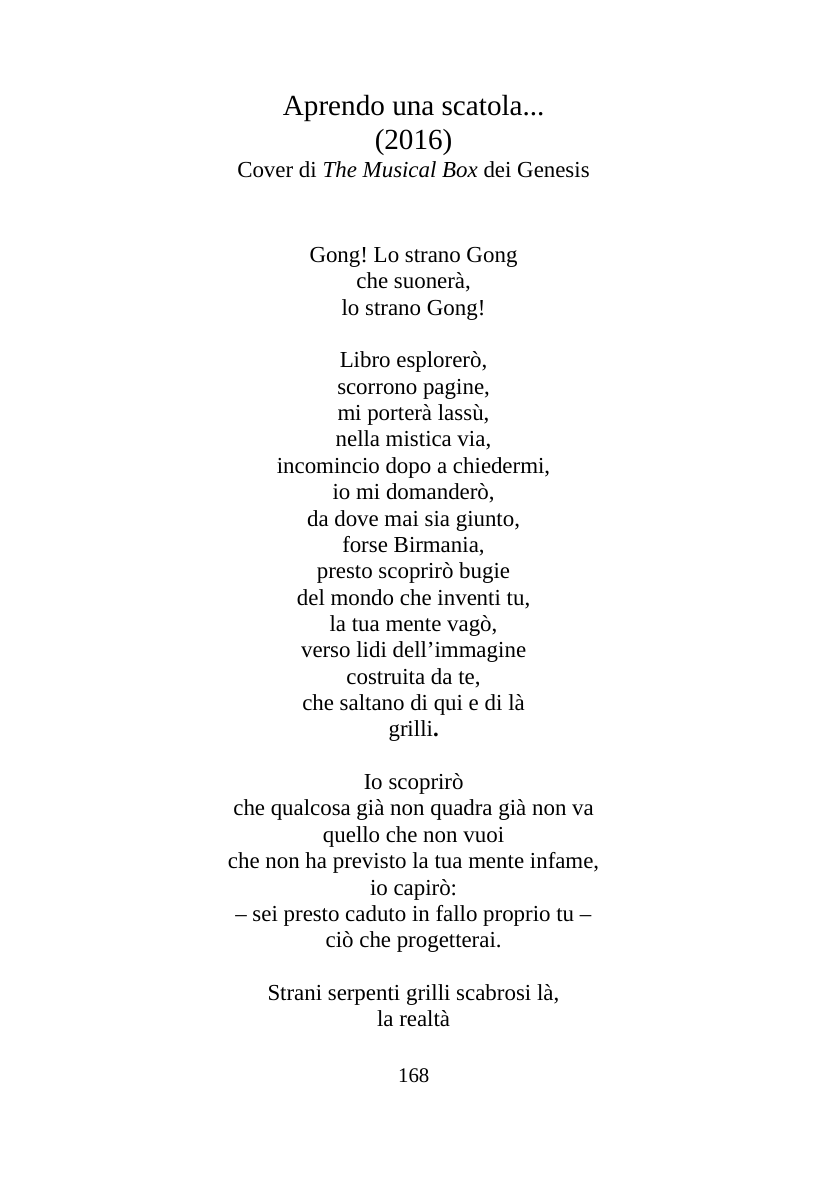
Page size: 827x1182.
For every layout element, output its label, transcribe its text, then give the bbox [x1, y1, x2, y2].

text quello che non vuoi [88, 821, 738, 847]
text che saltano di qui e di là [88, 689, 738, 715]
text Gong! Lo strano Gong [88, 241, 738, 267]
text che suonerà, [88, 267, 738, 294]
text che qualcosa già non quadra già non va [88, 794, 738, 821]
text mi porterà lassù, [88, 399, 738, 426]
text Io scoprirò [88, 768, 738, 794]
text la realtà [88, 1005, 738, 1032]
text scorrono pagine, [88, 373, 738, 399]
text io mi domanderò, [88, 478, 738, 504]
text del mondo che inventi tu, [88, 584, 738, 610]
text lo strano Gong! [88, 294, 738, 320]
text da dove mai sia giunto, [88, 504, 738, 531]
text ‒ sei presto caduto in fallo proprio tu ‒ [88, 900, 738, 926]
text che non ha previsto la tua mente infame, [88, 847, 738, 873]
text la tua mente vagò, [88, 610, 738, 636]
text grilli. [88, 715, 738, 742]
text ciò che progetterai. [88, 926, 738, 953]
text Aprendo una scatola... (2016) Cover di The Musical Box dei Genesis [88, 88, 738, 182]
text verso lidi dell’immagine [88, 636, 738, 663]
text forse Birmania, [88, 531, 738, 557]
text presto scoprirò bugie [88, 557, 738, 584]
text nella mistica via, [88, 426, 738, 452]
text incomincio dopo a chiedermi, [88, 452, 738, 478]
text io capirò: [88, 873, 738, 900]
text Strani serpenti grilli scabrosi là, [88, 979, 738, 1005]
text Libro esplorerò, [88, 346, 738, 373]
text costruita da te, [88, 663, 738, 689]
